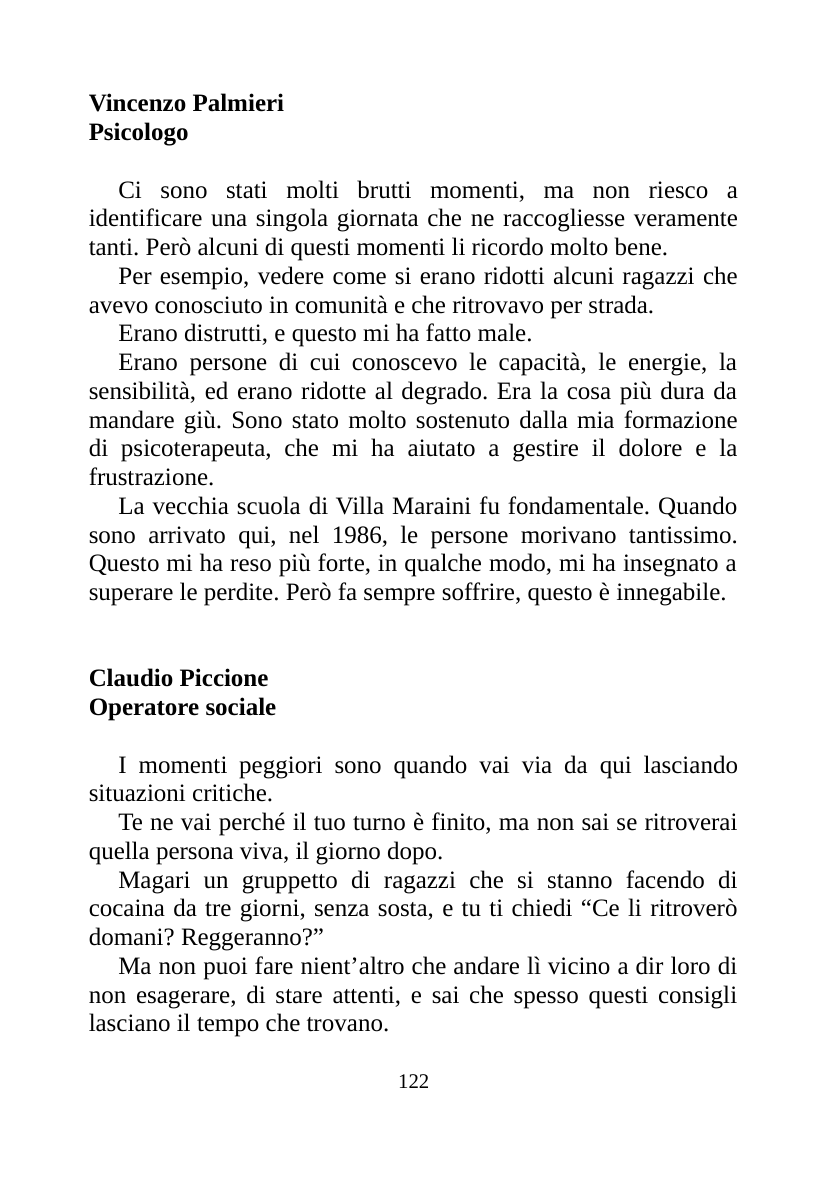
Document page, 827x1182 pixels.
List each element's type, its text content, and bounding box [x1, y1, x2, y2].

text Per esempio, vedere come si erano ridotti alcuni ragazzi che avevo conosciuto in comunità e che ritrovavo per strada. [88, 261, 738, 318]
text Magari un gruppetto di ragazzi che si stanno facendo di cocaina da tre giorni, senza sosta, e tu ti chiedi “Ce li ritroverò domani? Reggeranno?” [88, 865, 738, 951]
text Ma non puoi fare nient’altro che andare lì vicino a dir loro di non esagerare, di stare attenti, e sai che spesso questi consigli lasciano il tempo che trovano. [88, 951, 738, 1037]
text Erano persone di cui conoscevo le capacità, le energie, la sensibilità, ed erano ridotte al degrado. Era la cosa più dura da mandare giù. Sono stato molto sostenuto dalla mia formazione di psicoterapeuta, che mi ha aiutato a gestire il dolore e la frustrazione. [88, 347, 738, 491]
subtitle Psicologo [88, 117, 738, 146]
subtitle Operatore sociale [88, 692, 738, 721]
text La vecchia scuola di Villa Maraini fu fondamentale. Quando sono arrivato qui, nel 1986, le persone morivano tantissimo. Questo mi ha reso più forte, in qualche modo, mi ha insegnato a superare le perdite. Però fa sempre soffrire, questo è innegabile. [88, 491, 738, 606]
text Erano distrutti, e questo mi ha fatto male. [88, 318, 738, 347]
subtitle Vincenzo Palmieri [88, 88, 738, 117]
text Te ne vai perché il tuo turno è finito, ma non sai se ritroverai quella persona viva, il giorno dopo. [88, 807, 738, 865]
text I momenti peggiori sono quando vai via da qui lasciando situazioni critiche. [88, 750, 738, 807]
text Ci sono stati molti brutti momenti, ma non riesco a identificare una singola giornata che ne raccogliesse veramente tanti. Però alcuni di questi momenti li ricordo molto bene. [88, 175, 738, 261]
subtitle Claudio Piccione [88, 663, 738, 692]
